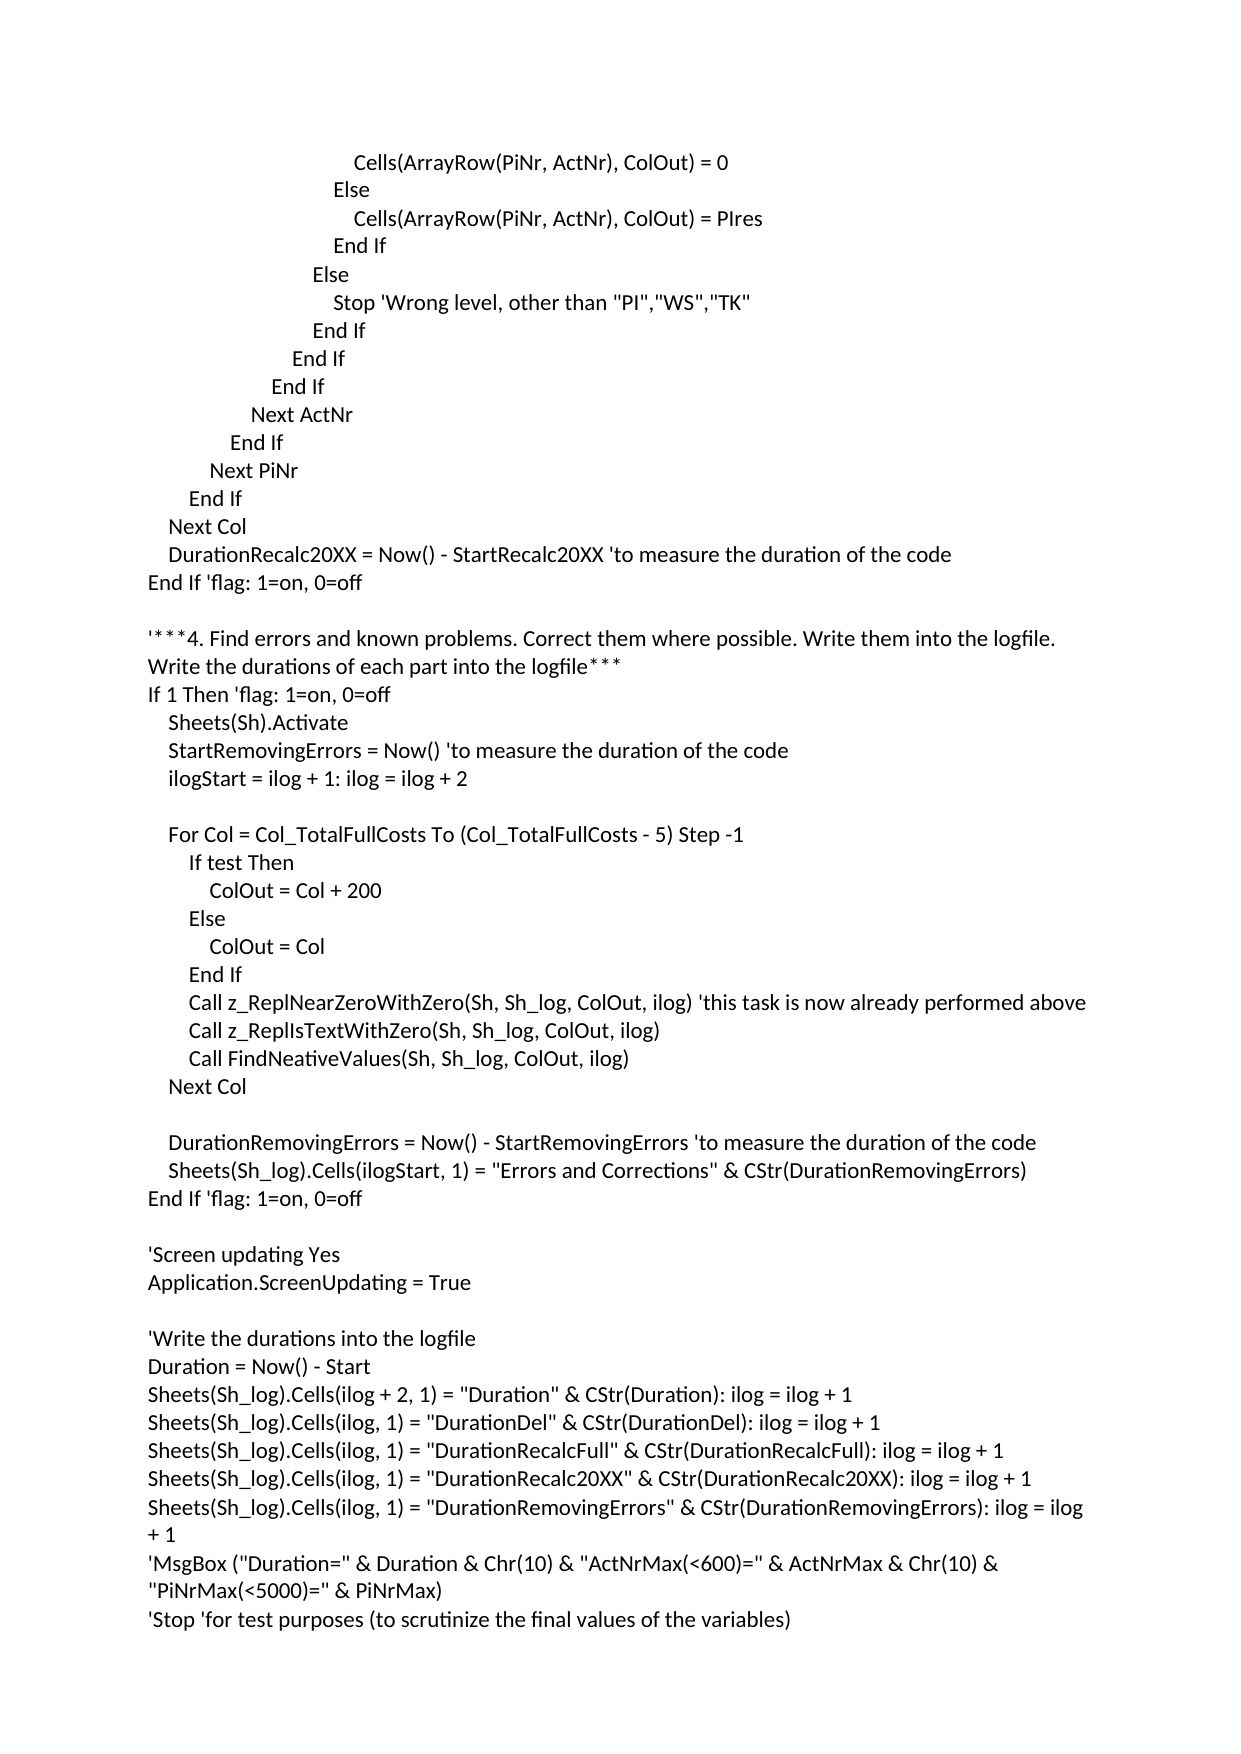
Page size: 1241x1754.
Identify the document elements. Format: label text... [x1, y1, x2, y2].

text DurationRemovingErrors = Now() - StartRemovingErrors 'to measure the duration of the code [148, 1128, 1093, 1156]
text For Col = Col_TotalFullCosts To (Col_TotalFullCosts - 5) Step -1 [148, 820, 1093, 848]
text Else [148, 260, 1093, 288]
text ColOut = Col + 200 [148, 876, 1093, 904]
text Sheets(Sh_log).Cells(ilog, 1) = "DurationRecalcFull" & CStr(DurationRecalcFull): ilog = ilog + 1 [148, 1437, 1093, 1464]
text StartRemovingErrors = Now() 'to measure the duration of the code [148, 736, 1093, 764]
text Application.ScreenUpdating = True [148, 1268, 1093, 1296]
text End If [148, 960, 1093, 988]
text Call FindNeativeValues(Sh, Sh_log, ColOut, ilog) [148, 1044, 1093, 1072]
text End If [148, 316, 1093, 344]
text Sheets(Sh_log).Cells(ilog, 1) = "DurationRemovingErrors" & CStr(DurationRemovingErrors): ilog = ilog + 1 [148, 1493, 1093, 1549]
text 'MsgBox ("Duration=" & Duration & Chr(10) & "ActNrMax(<600)=" & ActNrMax & Chr(10) & "PiNrMax(<5000)=" & PiNrMax) [148, 1549, 1093, 1605]
text End If [148, 232, 1093, 260]
text Next ActNr [148, 400, 1093, 428]
text '***4. Find errors and known problems. Correct them where possible. Write them into the logfile. Write the durations of each part into the logfile*** [148, 624, 1093, 680]
text 'Stop 'for test purposes (to scrutinize the final values of the variables) [148, 1605, 1093, 1633]
text 'Write the durations into the logfile [148, 1324, 1093, 1352]
text Cells(ArrayRow(PiNr, ActNr), ColOut) = PIres [148, 204, 1093, 232]
text Sheets(Sh).Activate [148, 708, 1093, 736]
text End If [148, 344, 1093, 372]
text Sheets(Sh_log).Cells(ilog, 1) = "DurationRecalc20XX" & CStr(DurationRecalc20XX): ilog = ilog + 1 [148, 1464, 1093, 1493]
text Next Col [148, 1072, 1093, 1100]
text Next PiNr [148, 456, 1093, 484]
text End If 'flag: 1=on, 0=off [148, 1184, 1093, 1212]
text 'Screen updating Yes [148, 1240, 1093, 1268]
text Sheets(Sh_log).Cells(ilogStart, 1) = "Errors and Corrections" & CStr(DurationRemovingErrors) [148, 1156, 1093, 1184]
text Sheets(Sh_log).Cells(ilog, 1) = "DurationDel" & CStr(DurationDel): ilog = ilog + 1 [148, 1408, 1093, 1437]
text Call z_ReplIsTextWithZero(Sh, Sh_log, ColOut, ilog) [148, 1016, 1093, 1044]
text End If [148, 372, 1093, 400]
text End If [148, 428, 1093, 456]
text Stop 'Wrong level, other than "PI","WS","TK" [148, 288, 1093, 316]
text Else [148, 176, 1093, 204]
text Else [148, 904, 1093, 932]
text ColOut = Col [148, 932, 1093, 960]
text End If 'flag: 1=on, 0=off [148, 568, 1093, 596]
text Duration = Now() - Start [148, 1352, 1093, 1381]
text DurationRecalc20XX = Now() - StartRecalc20XX 'to measure the duration of the code [148, 540, 1093, 568]
text Cells(ArrayRow(PiNr, ActNr), ColOut) = 0 [148, 148, 1093, 176]
text Call z_ReplNearZeroWithZero(Sh, Sh_log, ColOut, ilog) 'this task is now already performed above [148, 988, 1093, 1016]
text ilogStart = ilog + 1: ilog = ilog + 2 [148, 764, 1093, 792]
text Sheets(Sh_log).Cells(ilog + 2, 1) = "Duration" & CStr(Duration): ilog = ilog + 1 [148, 1381, 1093, 1408]
text Next Col [148, 512, 1093, 540]
text End If [148, 484, 1093, 512]
text If test Then [148, 848, 1093, 876]
text If 1 Then 'flag: 1=on, 0=off [148, 680, 1093, 708]
